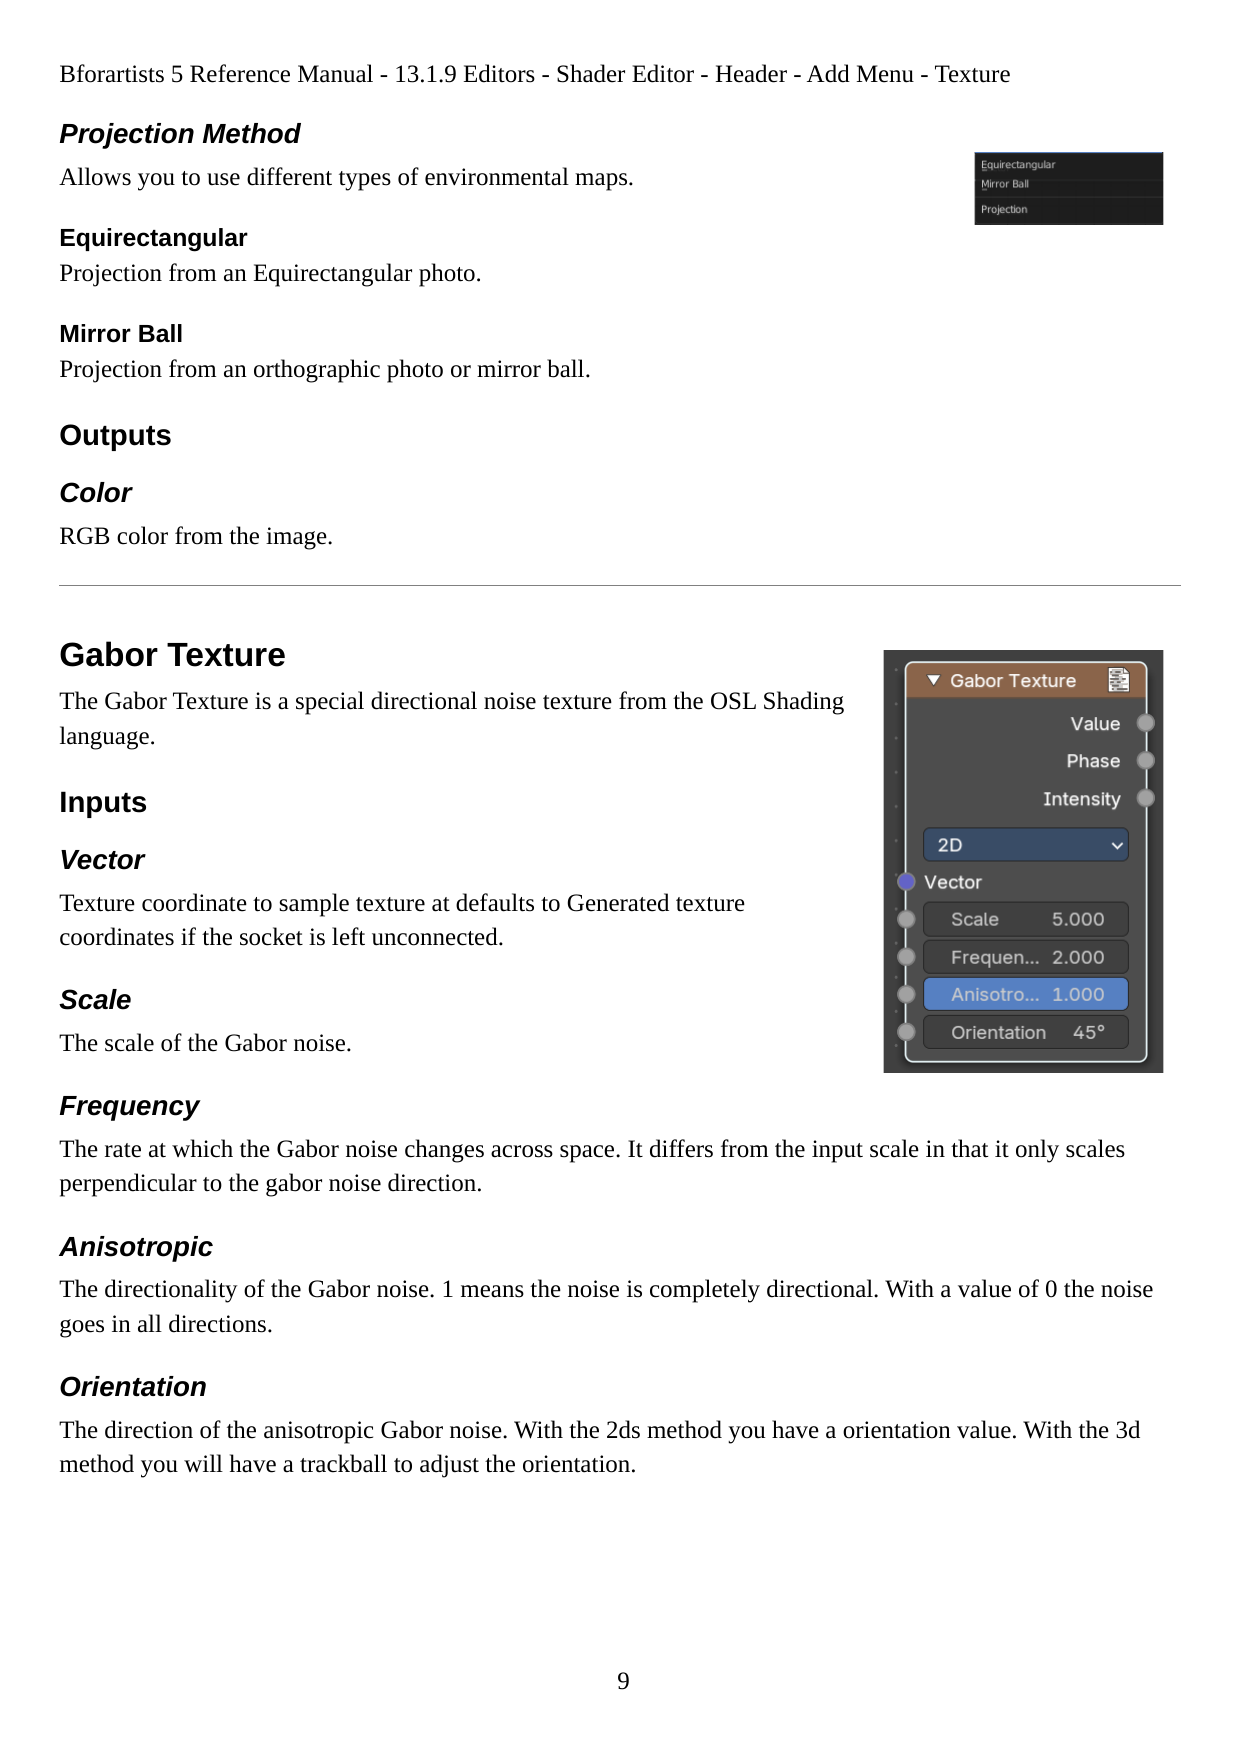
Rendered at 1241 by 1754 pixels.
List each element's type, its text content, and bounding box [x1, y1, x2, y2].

picture [883, 650, 1164, 1073]
text The direction of the anisotropic Gabor noise. With the 2ds method you have a orientation value. With the 3d method you will have a trackball to adjust the orientation. [59, 1415, 1181, 1478]
subtitle Color [59, 477, 1181, 509]
subtitle Vector [59, 843, 883, 875]
subtitle Outputs [59, 418, 1181, 452]
text The rate at which the Gabor noise changes across space. It differs from the input scale in that it only scales perpendicular to the gabor noise direction. [59, 1134, 1181, 1197]
text Allows you to use different types of environmental maps. [59, 162, 974, 190]
subtitle Projection Method [59, 117, 1181, 149]
subtitle Anisotropic [59, 1230, 1181, 1262]
text The directionality of the Gabor noise. 1 means the noise is completely directional. With a value of 0 the noise goes in all directions. [59, 1274, 1181, 1338]
subtitle Mirror Ball [59, 319, 1181, 348]
text The scale of the Gabor noise. [59, 1028, 883, 1057]
subtitle [1164, 843, 1181, 875]
subtitle Equirectangular [59, 223, 1181, 252]
subtitle [1164, 784, 1181, 818]
subtitle Scale [59, 984, 883, 1016]
subtitle Inputs [59, 784, 883, 818]
subtitle Orientation [59, 1370, 1181, 1402]
text Projection from an orthographic photo or mirror ball. [59, 354, 1181, 383]
text Projection from an Equirectangular photo. [59, 258, 1181, 287]
subtitle [1164, 984, 1181, 1016]
picture [974, 152, 1164, 225]
subtitle Frequency [59, 1089, 1181, 1121]
text Texture coordinate to sample texture at defaults to Generated texture coordinates if the socket is left unconnected. [59, 888, 883, 951]
text RGB color from the image. [59, 521, 1181, 550]
text The Gabor Texture is a special directional noise texture from the OSL Shading language. [59, 686, 883, 749]
subtitle Gabor Texture [59, 635, 1181, 674]
